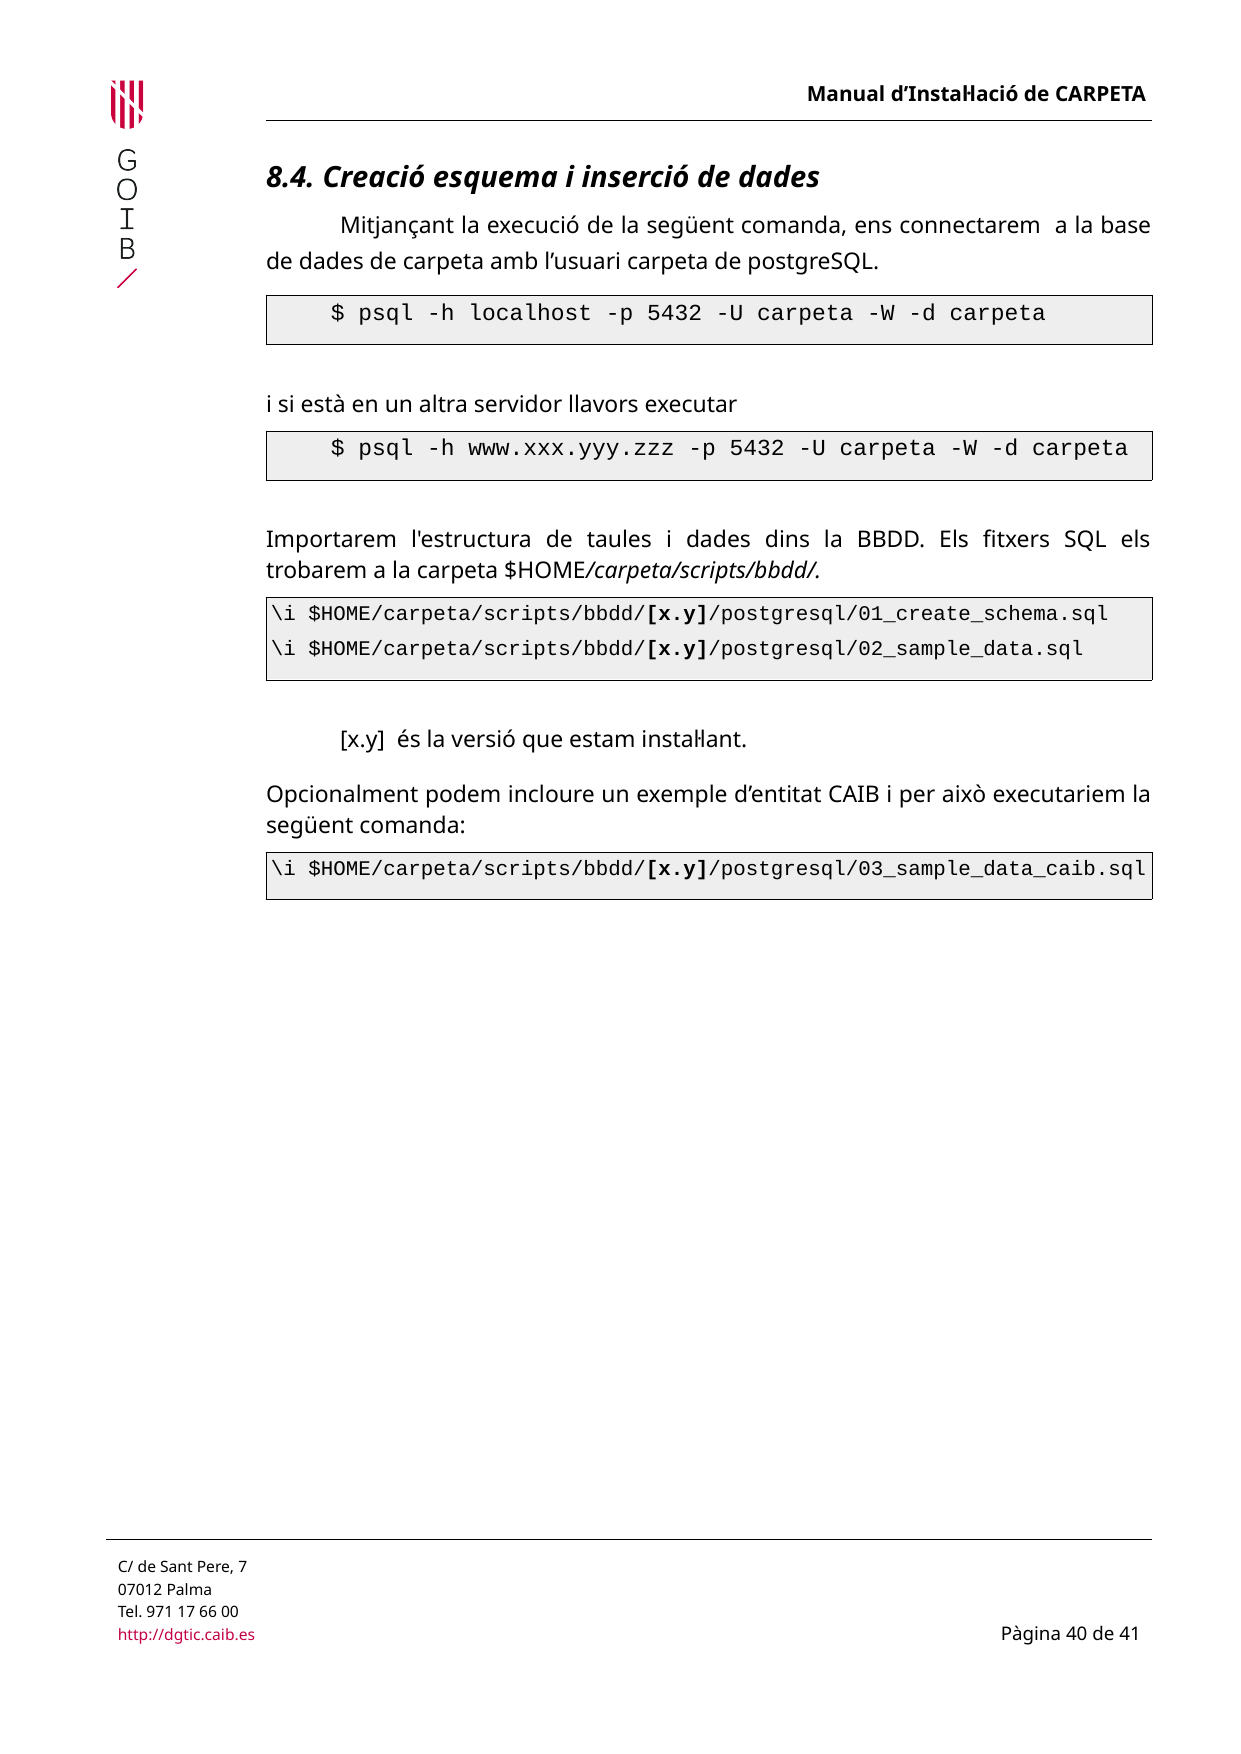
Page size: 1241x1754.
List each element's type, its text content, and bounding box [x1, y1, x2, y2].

text i si està en un altra servidor llavors executar [266, 387, 1152, 419]
text Importarem l'estructura de taules i dades dins la BBDD. Els fitxers SQL els trobarem a la carpeta $HOME/carpeta/scripts/bbdd/. [266, 523, 1152, 585]
text Opcionalment podem incloure un exemple d’entitat CAIB i per això executariem la següent comanda: [266, 777, 1152, 840]
table_header $ psql -h www.xxx.yyy.zzz -p 5432 -U carpeta -W -d carpeta [267, 432, 1152, 480]
table_header \i $HOME/carpeta/scripts/bbdd/[x.y]/postgresql/03_sample_data_caib.sql [267, 853, 1152, 899]
text [x.y] és la versió que estam instal·lant. [266, 723, 1152, 754]
text Mitjançant la execució de la següent comanda, ens connectarem a la base de dades de carpeta amb l’usuari carpeta de postgreSQL. [266, 209, 1152, 276]
table_header \i $HOME/carpeta/scripts/bbdd/[x.y]/postgresql/01_create_schema.sql \i $HOME/carpeta/scripts/bbdd/[x.y]/postgresql/02_sample_data.sql [267, 598, 1152, 679]
picture [82, 57, 172, 319]
table_header $ psql -h localhost -p 5432 -U carpeta -W -d carpeta [267, 296, 1152, 344]
subtitle Creació esquema i inserció de dades [266, 156, 1152, 196]
